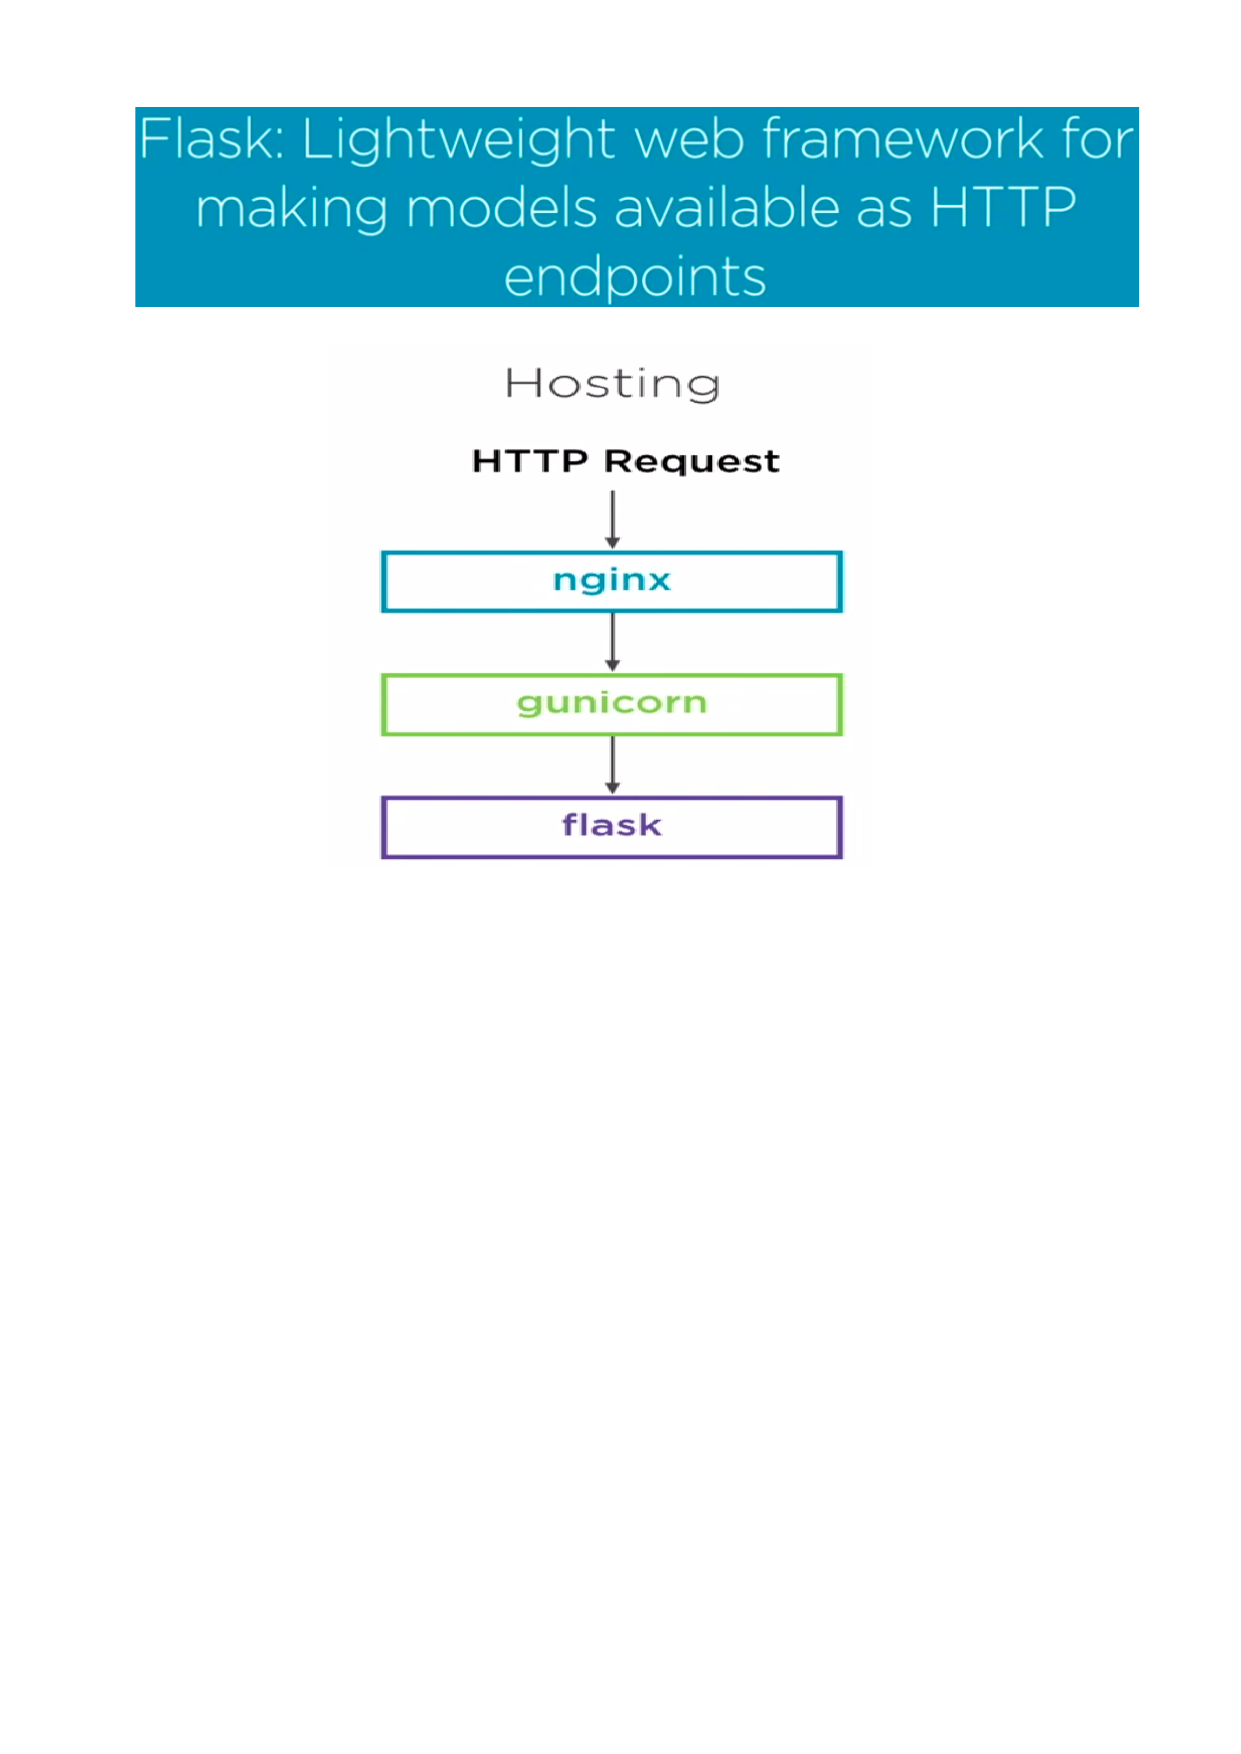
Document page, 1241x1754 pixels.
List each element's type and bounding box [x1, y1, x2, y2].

picture [1117, 128, 1134, 158]
picture [199, 196, 244, 227]
picture [220, 127, 242, 159]
picture [998, 128, 1014, 158]
picture [597, 120, 615, 159]
picture [643, 265, 673, 296]
picture [1017, 117, 1042, 158]
picture [328, 344, 871, 868]
picture [505, 265, 533, 297]
picture [325, 196, 352, 227]
picture [857, 197, 884, 228]
picture [570, 254, 601, 297]
picture [782, 128, 800, 158]
picture [417, 119, 436, 158]
picture [409, 196, 454, 229]
picture [529, 128, 559, 167]
picture [802, 128, 828, 159]
picture [531, 197, 558, 227]
picture [801, 184, 806, 228]
picture [1045, 186, 1077, 228]
picture [743, 265, 766, 296]
picture [249, 196, 275, 228]
picture [338, 129, 344, 158]
picture [537, 264, 565, 295]
picture [636, 127, 678, 158]
picture [575, 197, 596, 227]
picture [518, 129, 523, 160]
picture [350, 128, 379, 168]
picture [723, 257, 739, 296]
picture [732, 197, 759, 228]
picture [281, 184, 307, 227]
picture [709, 198, 713, 226]
picture [142, 117, 170, 159]
picture [1062, 116, 1081, 159]
picture [617, 196, 704, 228]
picture [1082, 128, 1113, 159]
picture [608, 265, 638, 304]
picture [484, 128, 512, 159]
picture [833, 127, 915, 159]
picture [890, 196, 911, 227]
picture [357, 196, 387, 236]
picture [495, 185, 527, 229]
picture [680, 127, 709, 160]
picture [313, 198, 317, 228]
picture [177, 117, 182, 158]
picture [678, 252, 684, 260]
picture [458, 196, 490, 227]
picture [564, 185, 570, 227]
picture [188, 128, 215, 159]
picture [960, 128, 993, 159]
picture [934, 186, 967, 228]
picture [765, 184, 796, 229]
picture [691, 265, 718, 295]
picture [567, 117, 593, 158]
picture [974, 186, 1039, 228]
picture [713, 117, 744, 158]
picture [306, 118, 333, 158]
picture [439, 128, 483, 158]
picture [722, 184, 726, 226]
picture [386, 117, 413, 158]
picture [812, 196, 839, 227]
picture [247, 117, 271, 158]
picture [763, 116, 781, 157]
picture [915, 128, 958, 158]
